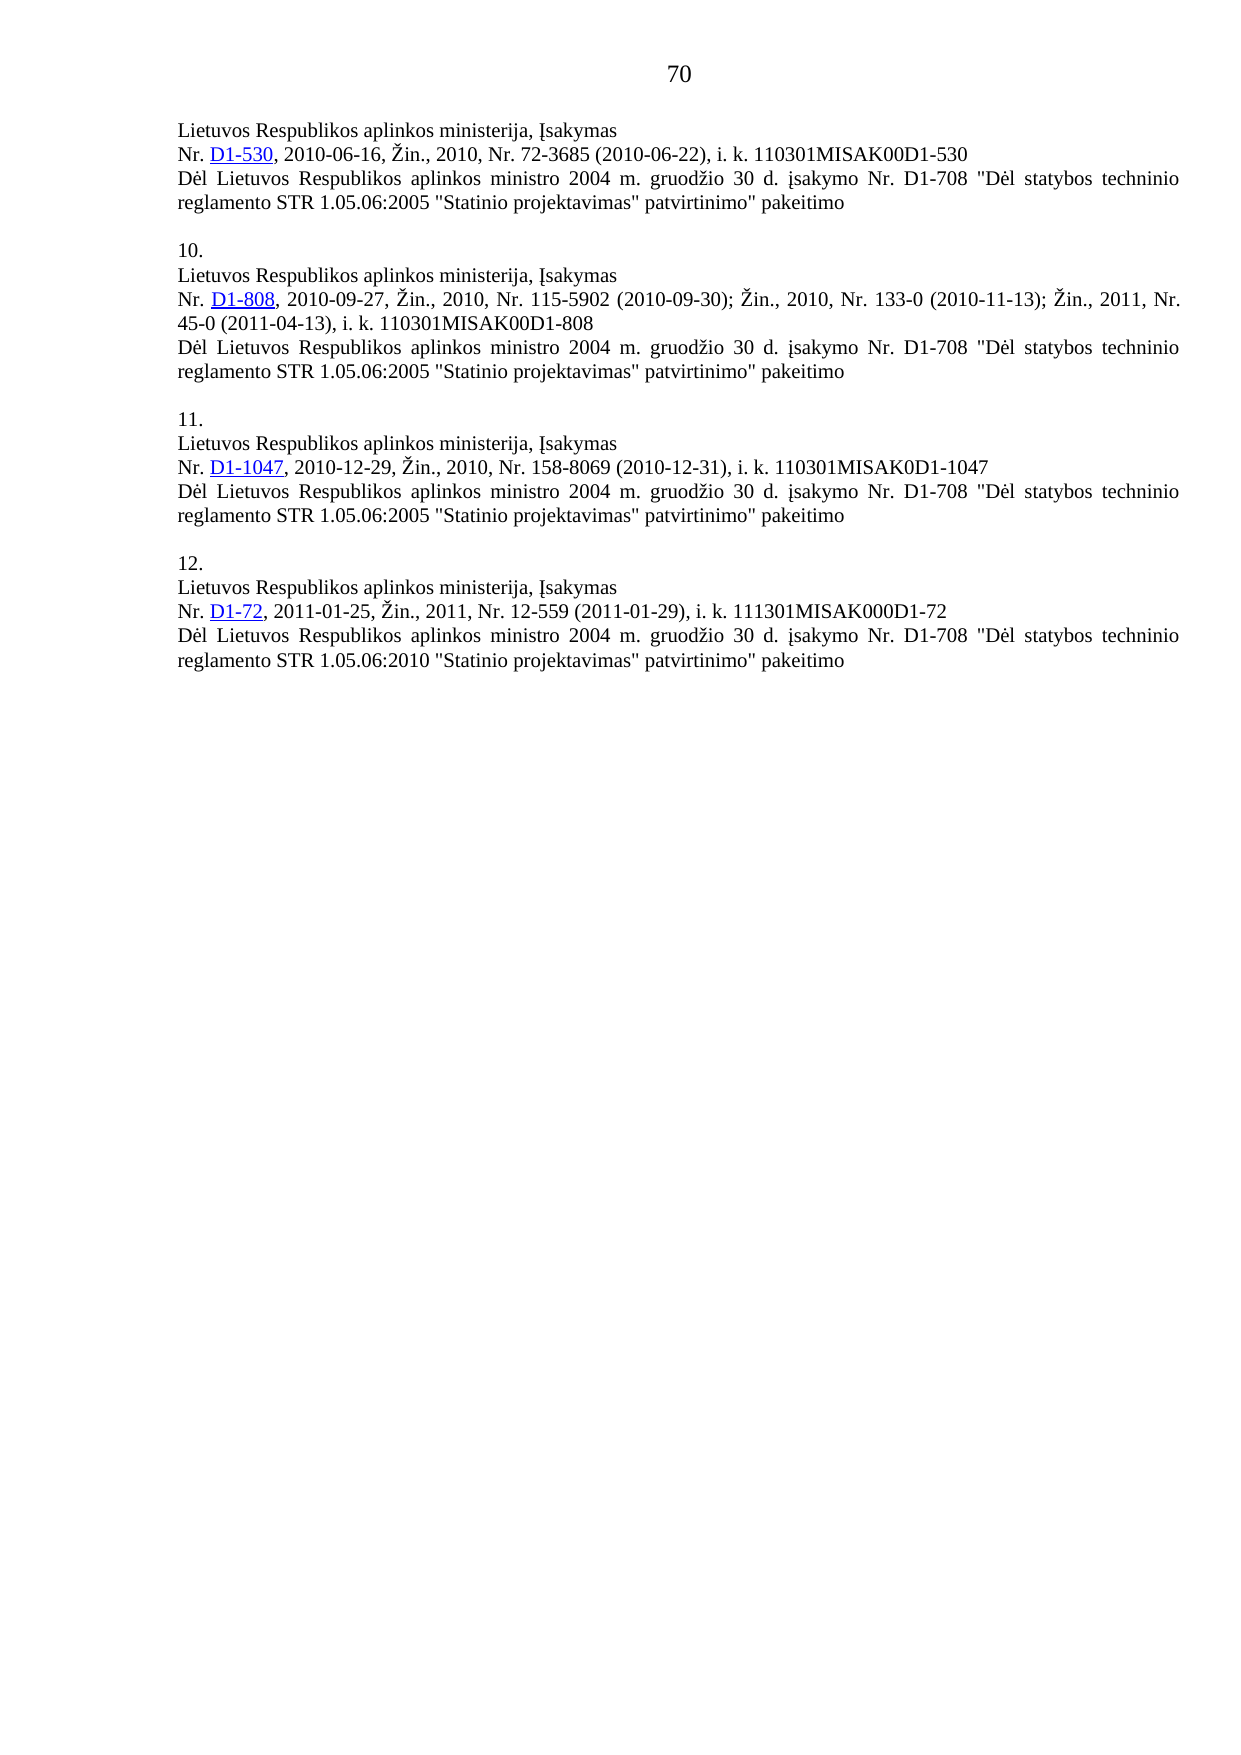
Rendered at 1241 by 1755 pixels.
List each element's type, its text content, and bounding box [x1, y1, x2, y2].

text Lietuvos Respublikos aplinkos ministerija, Įsakymas [177, 118, 1181, 142]
text Nr. D1-530, 2010-06-16, Žin., 2010, Nr. 72-3685 (2010-06-22), i. k. 110301MISAK00D1-530 [177, 142, 1181, 166]
text 12. [177, 551, 1181, 575]
text Dėl Lietuvos Respublikos aplinkos ministro 2004 m. gruodžio 30 d. įsakymo Nr. D1-708 "Dėl statybos techninio reglamento STR 1.05.06:2005 "Statinio projektavimas" patvirtinimo" pakeitimo [177, 335, 1181, 383]
text Lietuvos Respublikos aplinkos ministerija, Įsakymas [177, 262, 1181, 287]
text Lietuvos Respublikos aplinkos ministerija, Įsakymas [177, 575, 1181, 599]
text Nr. D1-808, 2010-09-27, Žin., 2010, Nr. 115-5902 (2010-09-30); Žin., 2010, Nr. 133-0 (2010-11-13); Žin., 2011, Nr. 45-0 (2011-04-13), i. k. 110301MISAK00D1-808 [177, 287, 1181, 335]
text Dėl Lietuvos Respublikos aplinkos ministro 2004 m. gruodžio 30 d. įsakymo Nr. D1-708 "Dėl statybos techninio reglamento STR 1.05.06:2005 "Statinio projektavimas" patvirtinimo" pakeitimo [177, 166, 1181, 214]
text Dėl Lietuvos Respublikos aplinkos ministro 2004 m. gruodžio 30 d. įsakymo Nr. D1-708 "Dėl statybos techninio reglamento STR 1.05.06:2010 "Statinio projektavimas" patvirtinimo" pakeitimo [177, 623, 1181, 672]
text 10. [177, 238, 1181, 262]
text Lietuvos Respublikos aplinkos ministerija, Įsakymas [177, 431, 1181, 455]
text Nr. D1-72, 2011-01-25, Žin., 2011, Nr. 12-559 (2011-01-29), i. k. 111301MISAK000D1-72 [177, 599, 1181, 623]
text Dėl Lietuvos Respublikos aplinkos ministro 2004 m. gruodžio 30 d. įsakymo Nr. D1-708 "Dėl statybos techninio reglamento STR 1.05.06:2005 "Statinio projektavimas" patvirtinimo" pakeitimo [177, 479, 1181, 527]
text 11. [177, 407, 1181, 431]
text Nr. D1-1047, 2010-12-29, Žin., 2010, Nr. 158-8069 (2010-12-31), i. k. 110301MISAK0D1-1047 [177, 455, 1181, 479]
